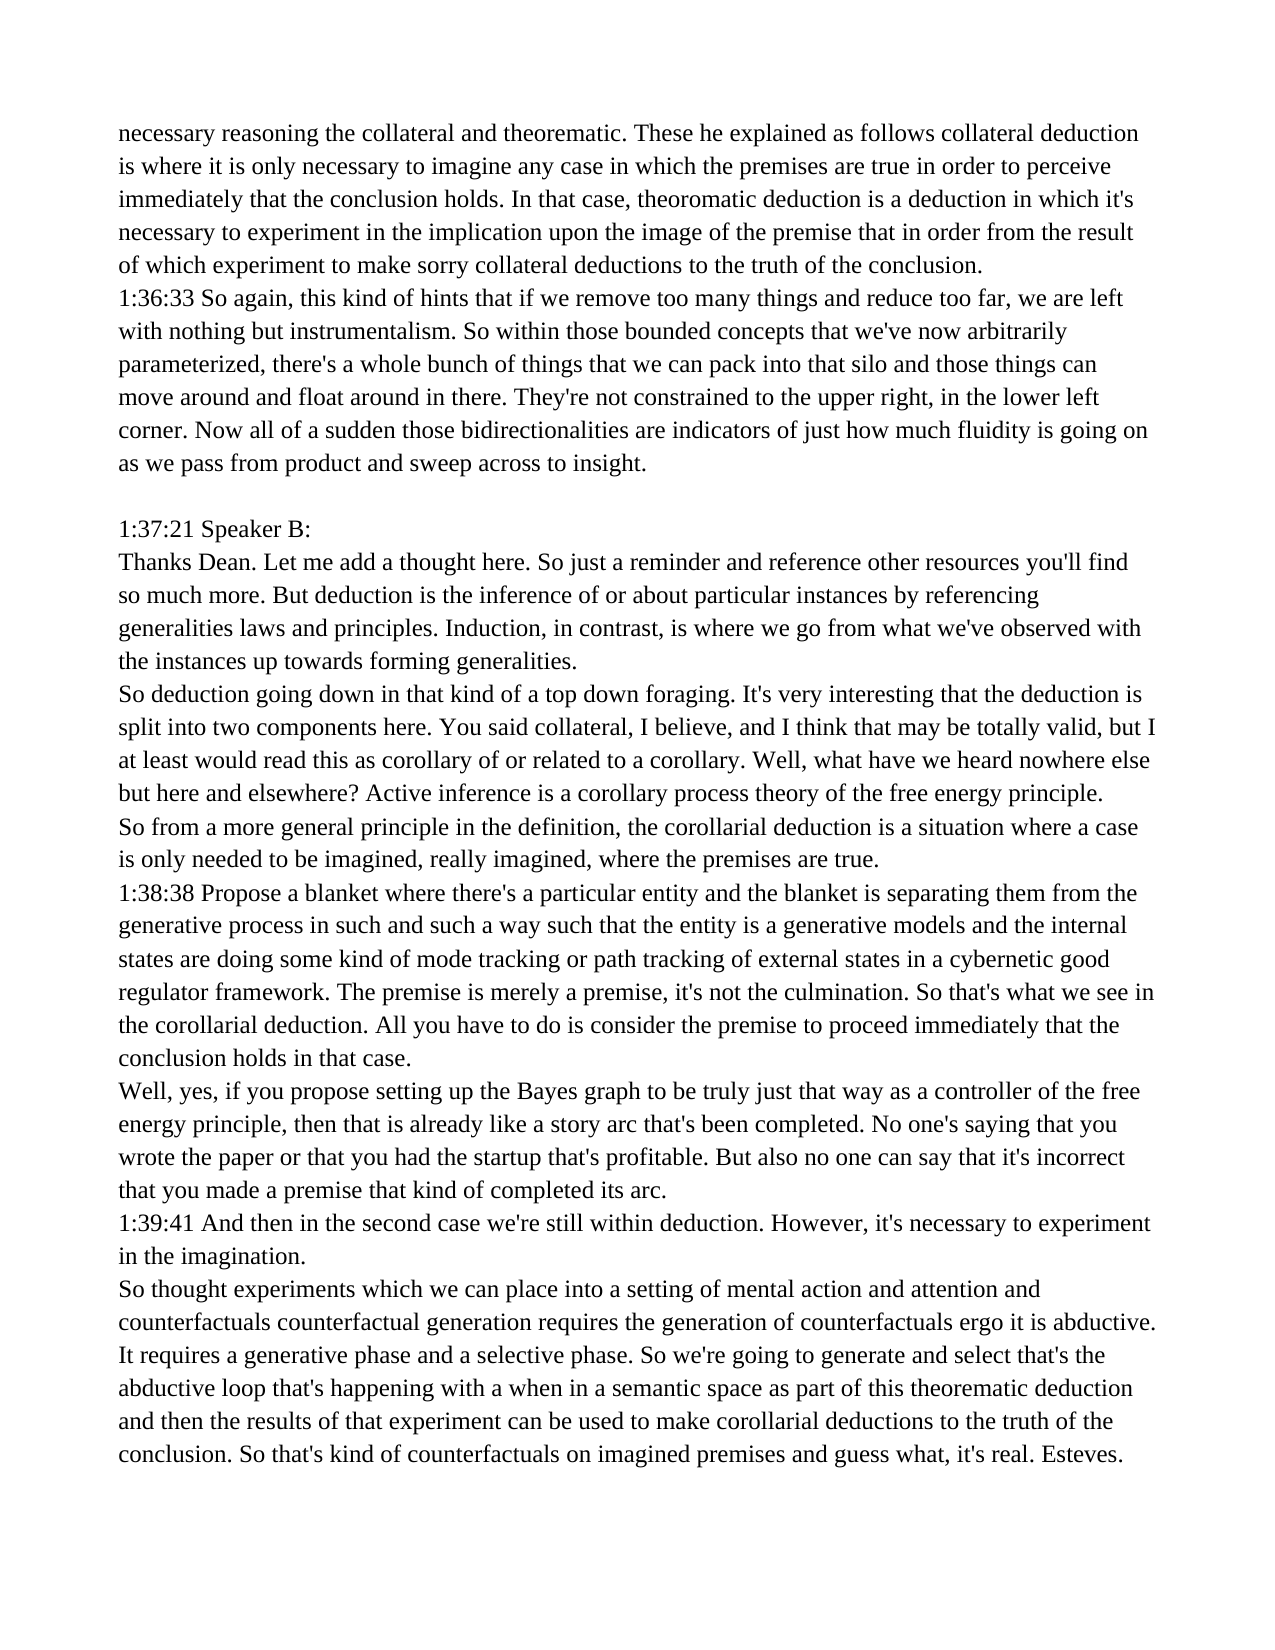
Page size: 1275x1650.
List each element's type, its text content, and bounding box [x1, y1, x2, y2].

text So from a more general principle in the definition, the corollarial deduction is a situation where a case is only needed to be imagined, really imagined, where the premises are true. [118, 812, 1157, 873]
text 1:38:38 Propose a blanket where there's a particular entity and the blanket is separating them from the generative process in such and such a way such that the entity is a generative models and the internal states are doing some kind of mode tracking or path tracking of external states in a cybernetic good regulator framework. The premise is merely a premise, it's not the culmination. So that's what we see in the corollarial deduction. All you have to do is consider the premise to proceed immediately that the conclusion holds in that case. [118, 878, 1157, 1071]
text 1:37:21 Speaker B: [118, 514, 1157, 543]
text 1:36:33 So again, this kind of hints that if we remove too many things and reduce too far, we are left with nothing but instrumentalism. So within those bounded concepts that we've now arbitrarily parameterized, there's a whole bunch of things that we can pack into that silo and those things can move around and float around in there. They're not constrained to the upper right, in the lower left corner. Now all of a sudden those bidirectionalities are indicators of just how much fluidity is going on as we pass from product and sweep across to insight. [118, 283, 1157, 477]
text Thanks Dean. Let me add a thought here. So just a reminder and reference other resources you'll find so much more. But deduction is the inference of or about particular instances by referencing generalities laws and principles. Induction, in contrast, is where we go from what we've observed with the instances up towards forming generalities. [118, 547, 1157, 675]
text So deduction going down in that kind of a top down foraging. It's very interesting that the deduction is split into two components here. You said collateral, I believe, and I think that may be totally valid, but I at least would read this as corollary of or related to a corollary. Well, what have we heard nowhere else but here and elsewhere? Active inference is a corollary process theory of the free energy principle. [118, 679, 1157, 807]
text 1:39:41 And then in the second case we're still within deduction. However, it's necessary to experiment in the imagination. [118, 1208, 1157, 1269]
text necessary reasoning the collateral and theorematic. These he explained as follows collateral deduction is where it is only necessary to imagine any case in which the premises are true in order to perceive immediately that the conclusion holds. In that case, theoromatic deduction is a deduction in which it's necessary to experiment in the implication upon the image of the premise that in order from the result of which experiment to make sorry collateral deductions to the truth of the conclusion. [118, 118, 1157, 279]
text So thought experiments which we can place into a setting of mental action and attention and counterfactuals counterfactual generation requires the generation of counterfactuals ergo it is abductive. It requires a generative phase and a selective phase. So we're going to generate and select that's the abductive loop that's happening with a when in a semantic space as part of this theorematic deduction and then the results of that experiment can be used to make corollarial deductions to the truth of the conclusion. So that's kind of counterfactuals on imagined premises and guess what, it's real. Esteves. [118, 1274, 1157, 1468]
text Well, yes, if you propose setting up the Bayes graph to be truly just that way as a controller of the free energy principle, then that is already like a story arc that's been completed. No one's saying that you wrote the paper or that you had the startup that's profitable. But also no one can say that it's incorrect that you made a premise that kind of completed its arc. [118, 1076, 1157, 1203]
